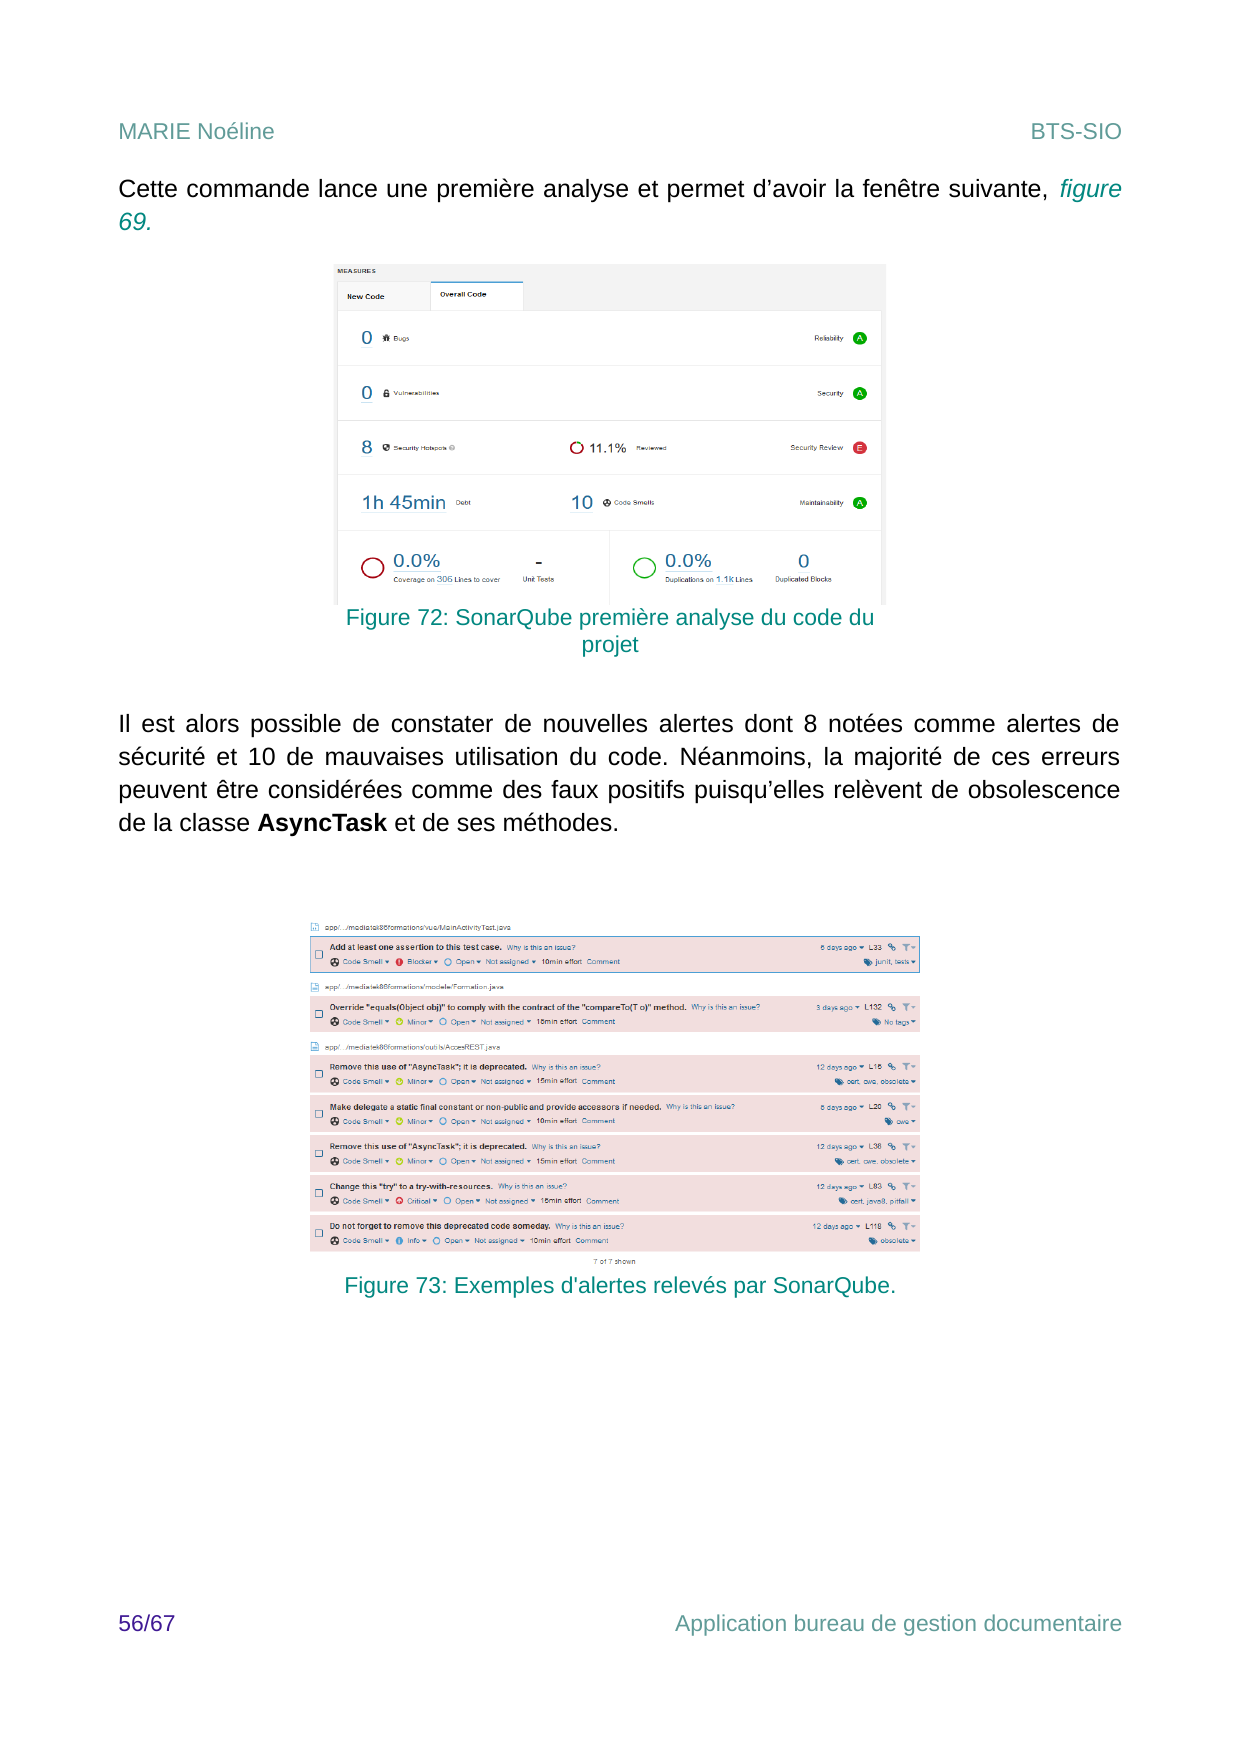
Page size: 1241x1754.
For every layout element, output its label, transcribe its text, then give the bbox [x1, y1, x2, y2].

text Il est alors possible de constater de nouvelles alertes dont 8 notées comme alertes de sécurité et 10 de mauvaises utilisation du code. Néanmoins, la majorité de ces erreurs peuvent être considérées comme des faux positifs puisqu’elles relèvent de obsolescence de la classe AsyncTask et de ses méthodes. [118, 709, 1122, 837]
text Figure 72: SonarQube première analyse du code du projet [334, 605, 886, 657]
text Figure 73: Exemples d'alertes relevés par SonarQube. [303, 1272, 937, 1298]
picture [303, 918, 938, 1272]
text Cette commande lance une première analyse et permet d’avoir la fenêtre suivante, figure 69. [118, 174, 1122, 236]
picture [333, 264, 887, 605]
